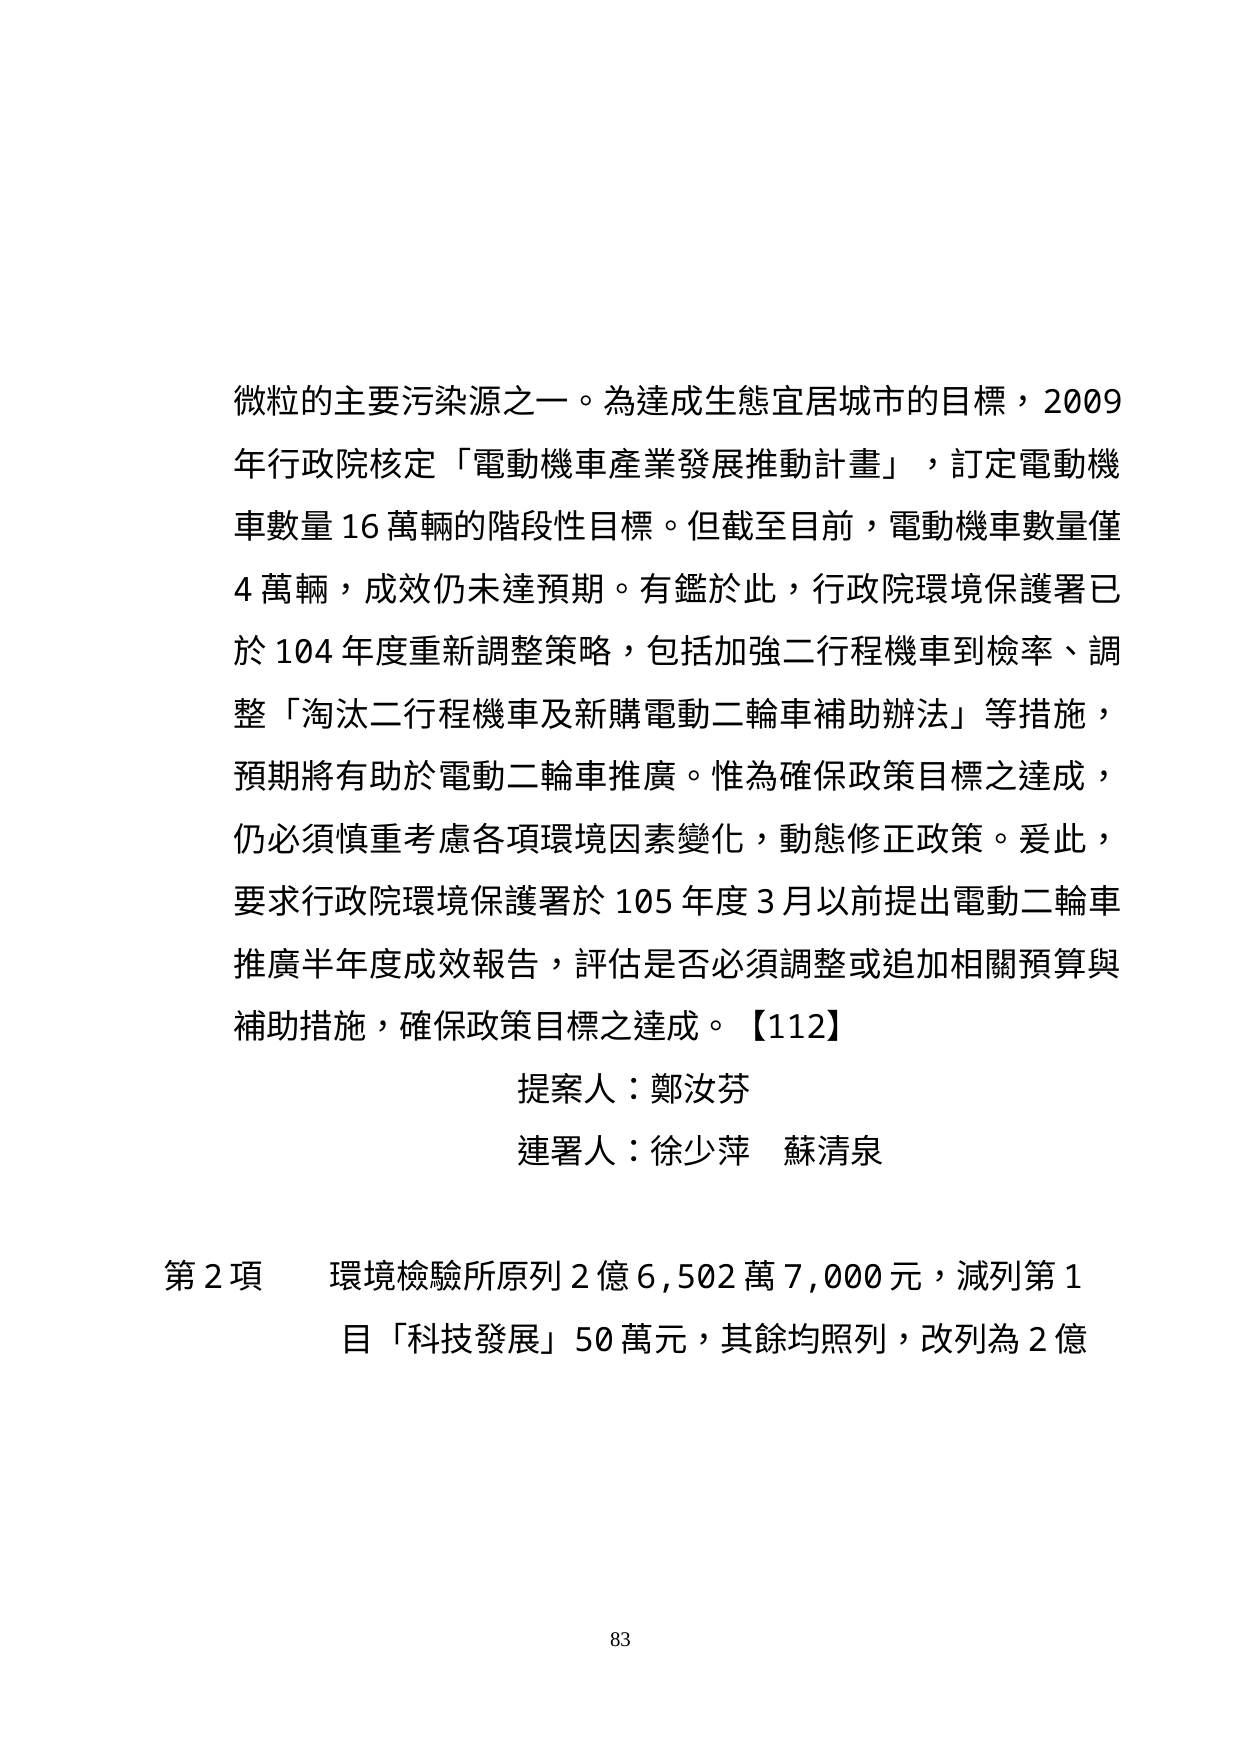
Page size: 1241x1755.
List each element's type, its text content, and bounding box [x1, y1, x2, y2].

text 第2項 環境檢驗所原列2億6,502萬7,000元，減列第1目「科技發展」50萬元，其餘均照列，改列為2億 [163, 1233, 1122, 1358]
text 微粒的主要污染源之一。為達成生態宜居城市的目標，2009年行政院核定「電動機車產業發展推動計畫」，訂定電動機車數量16萬輛的階段性目標。但截至目前，電動機車數量僅4萬輛，成效仍未達預期。有鑑於此，行政院環境保護署已於104年度重新調整策略，包括加強二行程機車到檢率、調整「淘汰二行程機車及新購電動二輪車補助辦法」等措施，預期將有助於電動二輪車推廣。惟為確保政策目標之達成，仍必須慎重考慮各項環境因素變化，動態修正政策。爰此，要求行政院環境保護署於105年度3月以前提出電動二輪車推廣半年度成效報告，評估是否必須調整或追加相關預算與補助措施，確保政策目標之達成。【112】 [162, 358, 1122, 1045]
text 連署人：徐少萍 蘇清泉 [118, 1108, 1122, 1170]
text 提案人：鄭汝芬 [118, 1045, 1122, 1108]
